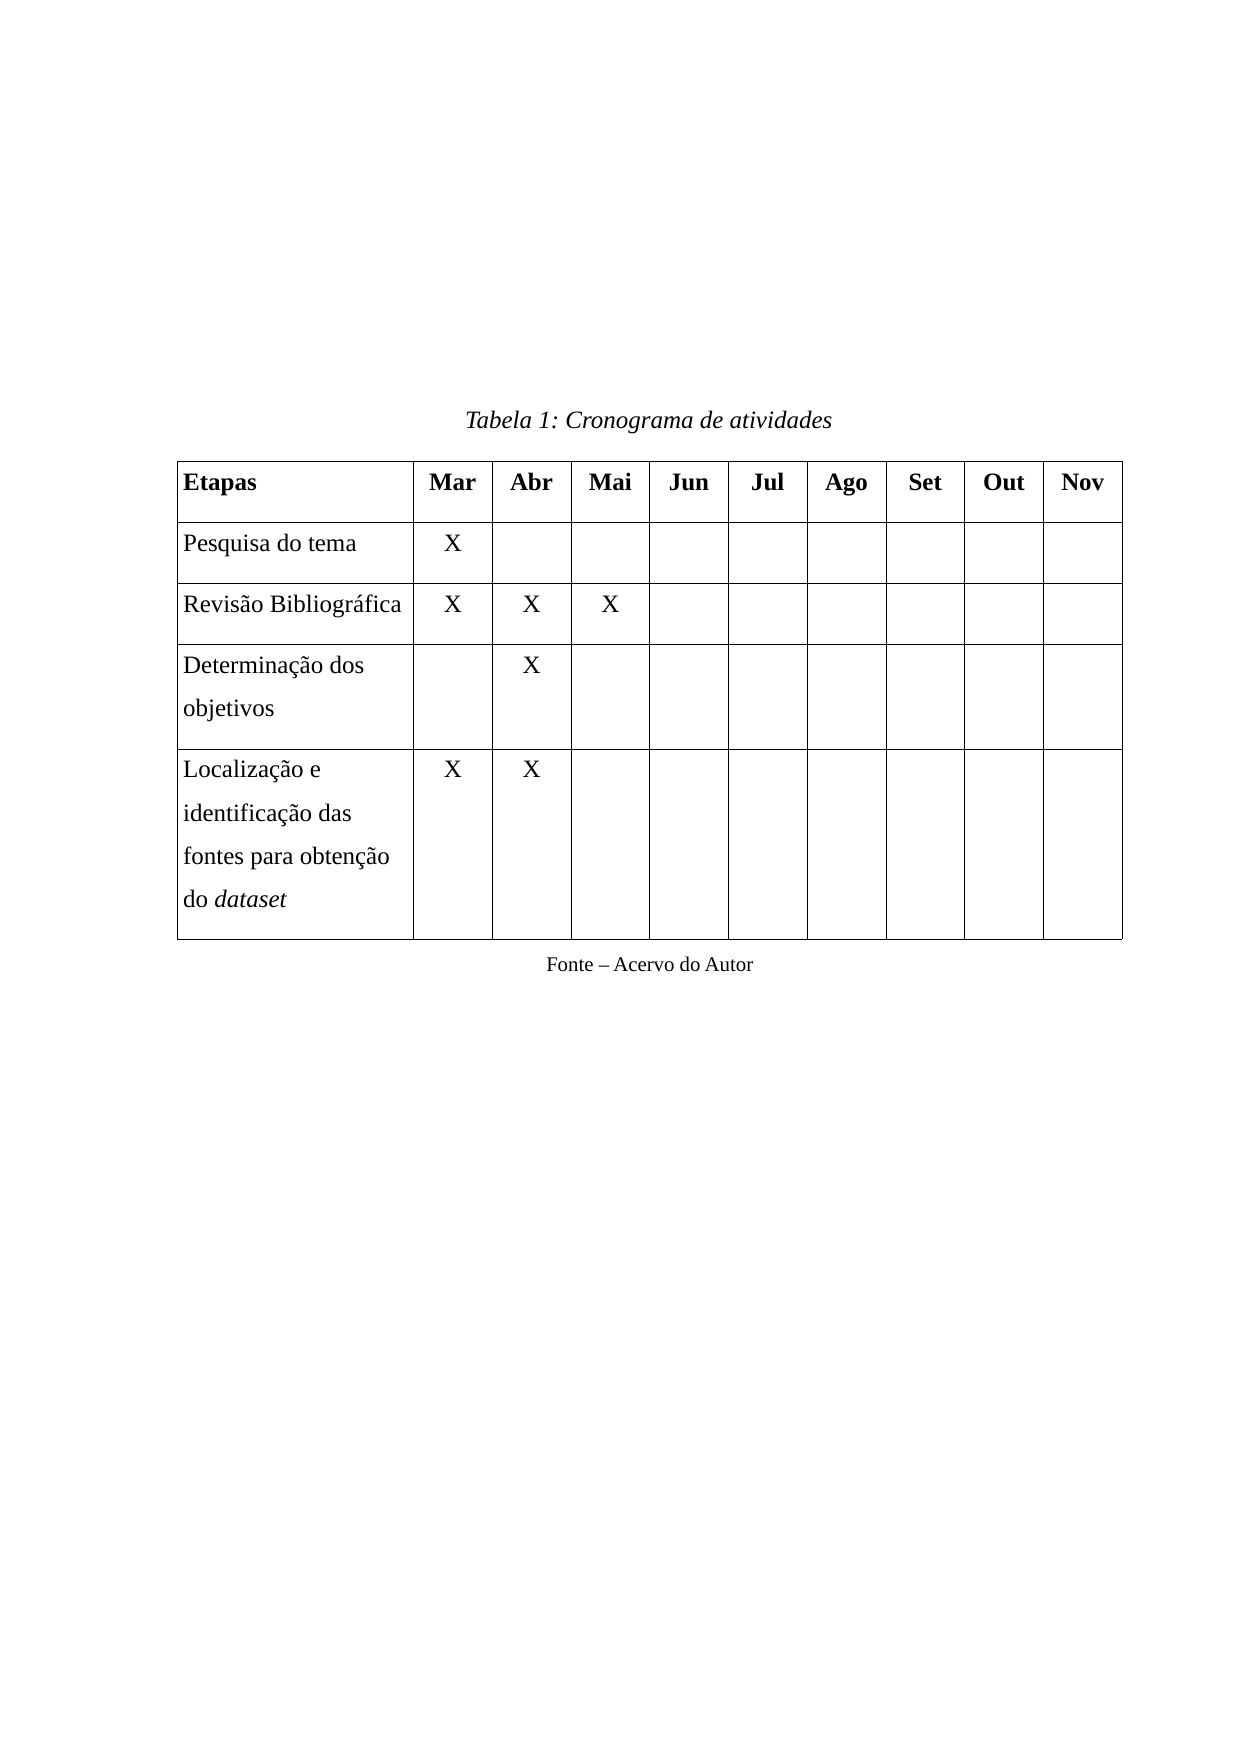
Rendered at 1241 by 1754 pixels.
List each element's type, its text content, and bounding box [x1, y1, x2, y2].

table_cell [1044, 523, 1122, 583]
table_header Jun [650, 462, 728, 522]
table_cell [965, 645, 1043, 749]
table_cell [729, 523, 807, 583]
table_cell [808, 645, 886, 749]
table_cell Revisão Bibliográfica [178, 584, 413, 644]
table_cell X [493, 584, 571, 644]
table_cell [965, 750, 1043, 939]
table_header Mar [414, 462, 492, 522]
table_cell [887, 523, 964, 583]
table_cell Localização e identificação das fontes para obtenção do dataset [178, 750, 413, 939]
table_cell [887, 584, 964, 644]
table_header Etapas [178, 462, 413, 522]
table_cell [965, 584, 1043, 644]
table_cell X [493, 750, 571, 939]
table_cell [965, 523, 1043, 583]
table_header Jul [729, 462, 807, 522]
table_cell [729, 584, 807, 644]
table_cell [1044, 750, 1122, 939]
table_cell [650, 584, 728, 644]
table_header Out [965, 462, 1043, 522]
table_cell X [414, 584, 492, 644]
table_cell [650, 645, 728, 749]
table_header Ago [808, 462, 886, 522]
table_cell [1044, 645, 1122, 749]
table_cell [808, 750, 886, 939]
table_header Abr [493, 462, 571, 522]
table_cell [572, 750, 649, 939]
table_cell X [414, 750, 492, 939]
table_cell [572, 645, 649, 749]
table_cell [887, 645, 964, 749]
table_cell [729, 750, 807, 939]
table_cell [808, 523, 886, 583]
table_cell [887, 750, 964, 939]
table_cell [650, 523, 728, 583]
table_header Set [887, 462, 964, 522]
table_cell [650, 750, 728, 939]
table_cell Pesquisa do tema [178, 523, 413, 583]
table_cell [414, 645, 492, 749]
table_cell [1044, 584, 1122, 644]
table_cell Determinação dos objetivos [178, 645, 413, 749]
table_header Nov [1044, 462, 1122, 522]
table_cell [572, 523, 649, 583]
table_cell X [493, 645, 571, 749]
text Tabela 1: Cronograma de atividades [177, 405, 1122, 434]
table_cell X [572, 584, 649, 644]
table_cell X [414, 523, 492, 583]
table_cell [493, 523, 571, 583]
text Fonte – Acervo do Autor [177, 952, 1122, 976]
table_cell [808, 584, 886, 644]
table_cell [729, 645, 807, 749]
table_header Mai [572, 462, 649, 522]
